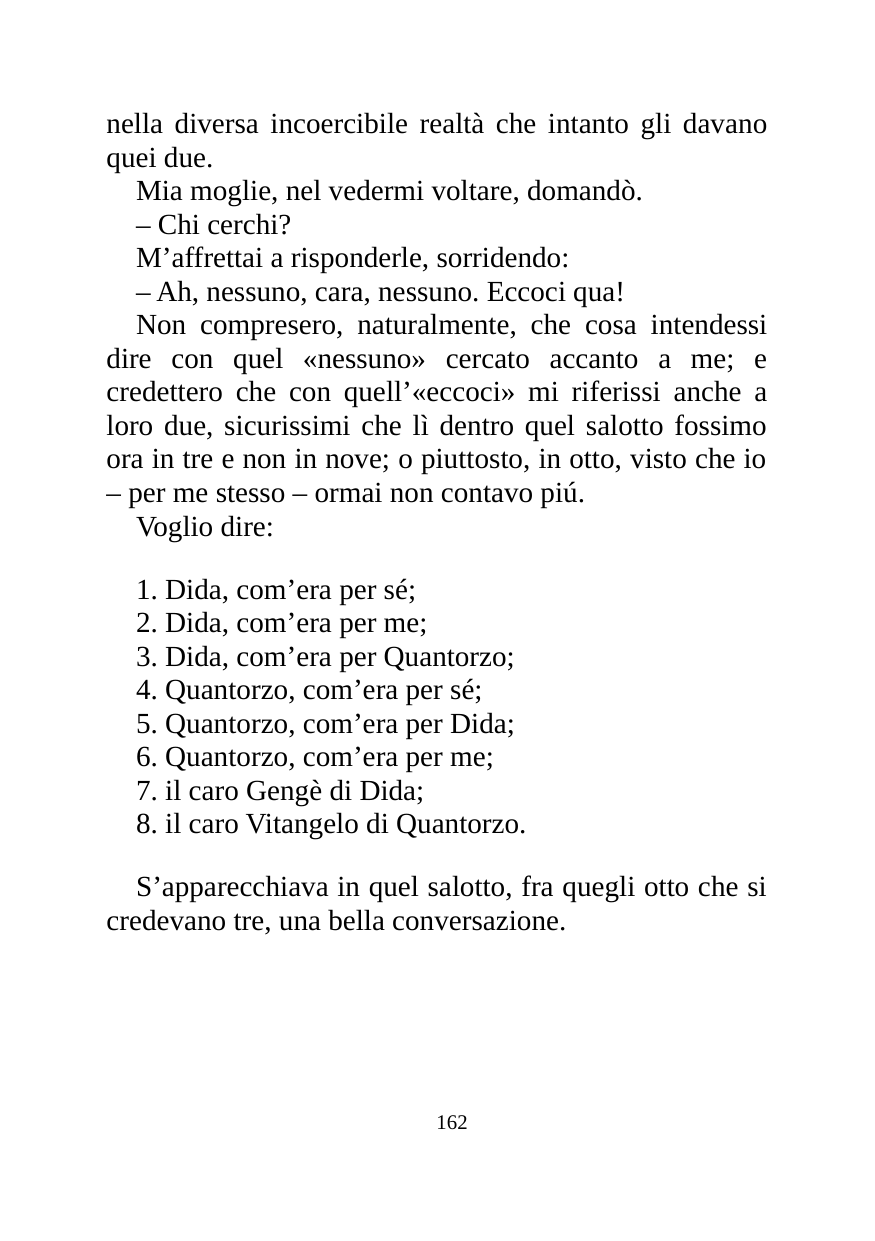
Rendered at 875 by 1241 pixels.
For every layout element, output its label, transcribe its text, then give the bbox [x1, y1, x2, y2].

text Mia moglie, nel vedermi voltare, domandò. [106, 173, 768, 207]
text Non compresero, naturalmente, che cosa intendessi dire con quel «nessuno» cercato accanto a me; e credettero che con quell’«eccoci» mi riferissi anche a loro due, sicurissimi che lì dentro quel salotto fossimo ora in tre e non in nove; o piuttosto, in otto, visto che io – per me stesso – ormai non contavo piú. [106, 307, 768, 509]
text 7. il caro Gengè di Dida; [106, 773, 768, 807]
text Voglio dire: [106, 509, 768, 542]
text 2. Dida, com’era per me; [106, 605, 768, 639]
text 6. Quantorzo, com’era per me; [106, 739, 768, 773]
text nella diversa incoercibile realtà che intanto gli davano quei due. [106, 106, 768, 173]
text 5. Quantorzo, com’era per Dida; [106, 706, 768, 739]
text S’apparecchiava in quel salotto, fra quegli otto che si credevano tre, una bella conversazione. [106, 869, 768, 937]
text – Ah, nessuno, cara, nessuno. Eccoci qua! [106, 274, 768, 307]
text 8. il caro Vitangelo di Quantorzo. [106, 807, 768, 840]
text – Chi cerchi? [106, 207, 768, 240]
text 4. Quantorzo, com’era per sé; [106, 672, 768, 706]
text 3. Dida, com’era per Quantorzo; [106, 639, 768, 672]
text 1. Dida, com’era per sé; [106, 572, 768, 605]
text M’affrettai a risponderle, sorridendo: [106, 240, 768, 274]
